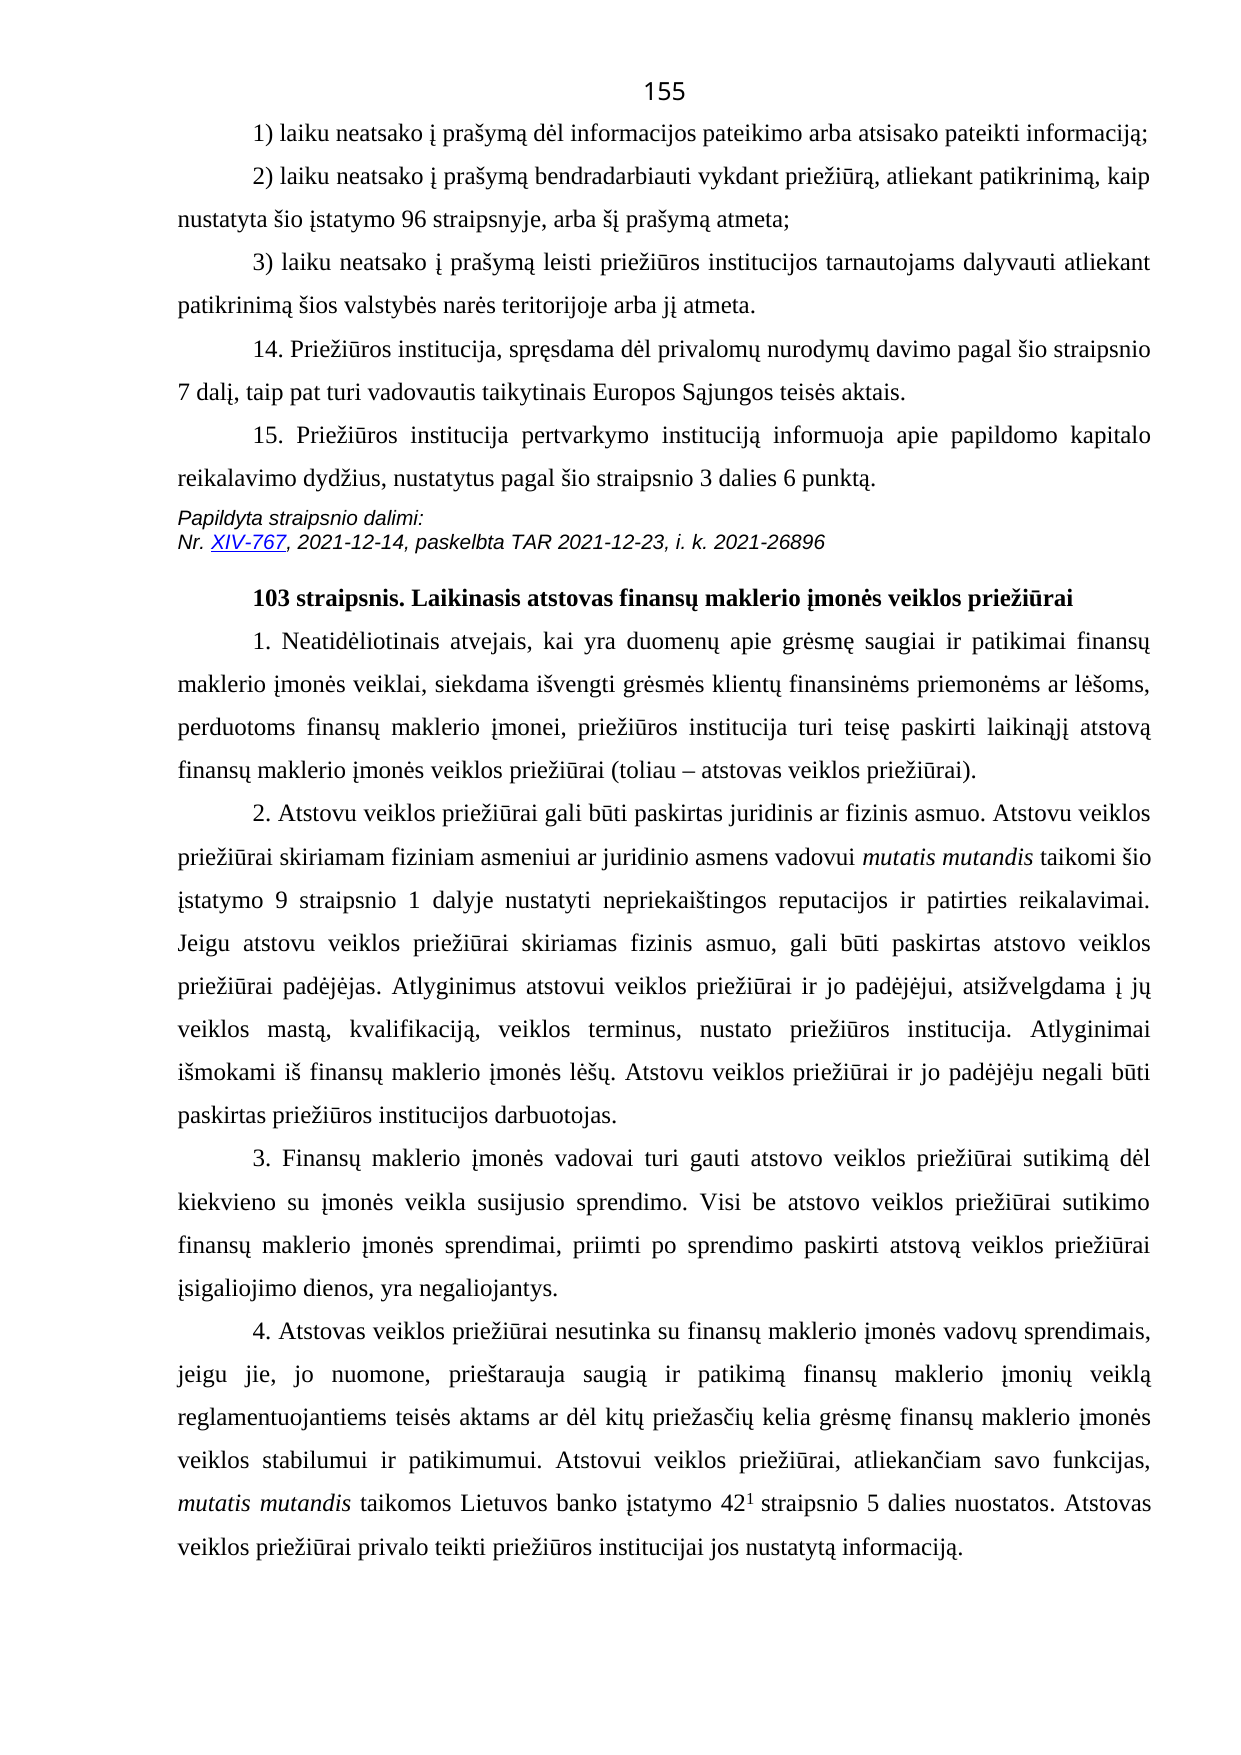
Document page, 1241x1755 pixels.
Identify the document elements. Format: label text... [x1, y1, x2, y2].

text 3) laiku neatsako į prašymą leisti priežiūros institucijos tarnautojams dalyvauti atliekant patikrinimą šios valstybės narės teritorijoje arba jį atmeta. [177, 247, 1152, 319]
text 2. Atstovu veiklos priežiūrai gali būti paskirtas juridinis ar fizinis asmuo. Atstovu veiklos priežiūrai skiriamam fiziniam asmeniui ar juridinio asmens vadovui mutatis mutandis taikomi šio įstatymo 9 straipsnio 1 dalyje nustatyti nepriekaištingos reputacijos ir patirties reikalavimai. Jeigu atstovu veiklos priežiūrai skiriamas fizinis asmuo, gali būti paskirtas atstovo veiklos priežiūrai padėjėjas. Atlyginimus atstovui veiklos priežiūrai ir jo padėjėjui, atsižvelgdama į jų veiklos mastą, kvalifikaciją, veiklos terminus, nustato priežiūros institucija. Atlyginimai išmokami iš finansų maklerio įmonės lėšų. Atstovu veiklos priežiūrai ir jo padėjėju negali būti paskirtas priežiūros institucijos darbuotojas. [177, 798, 1152, 1129]
text 2) laiku neatsako į prašymą bendradarbiauti vykdant priežiūrą, atliekant patikrinimą, kaip nustatyta šio įstatymo 96 straipsnyje, arba šį prašymą atmeta; [177, 161, 1152, 233]
text 103 straipsnis. Laikinasis atstovas finansų maklerio įmonės veiklos priežiūrai [177, 583, 1152, 612]
text Papildyta straipsnio dalimi: [177, 506, 1152, 530]
text 1. Neatidėliotinais atvejais, kai yra duomenų apie grėsmę saugiai ir patikimai finansų maklerio įmonės veiklai, siekdama išvengti grėsmės klientų finansinėms priemonėms ar lėšoms, perduotoms finansų maklerio įmonei, priežiūros institucija turi teisę paskirti laikinąjį atstovą finansų maklerio įmonės veiklos priežiūrai (toliau – atstovas veiklos priežiūrai). [177, 626, 1152, 784]
text 15. Priežiūros institucija pertvarkymo instituciją informuoja apie papildomo kapitalo reikalavimo dydžius, nustatytus pagal šio straipsnio 3 dalies 6 punktą. [177, 420, 1152, 492]
text Nr. XIV-767, 2021-12-14, paskelbta TAR 2021-12-23, i. k. 2021-26896 [177, 530, 1152, 554]
text 14. Priežiūros institucija, spręsdama dėl privalomų nurodymų davimo pagal šio straipsnio 7 dalį, taip pat turi vadovautis taikytinais Europos Sąjungos teisės aktais. [177, 334, 1152, 406]
text 3. Finansų maklerio įmonės vadovai turi gauti atstovo veiklos priežiūrai sutikimą dėl kiekvieno su įmonės veikla susijusio sprendimo. Visi be atstovo veiklos priežiūrai sutikimo finansų maklerio įmonės sprendimai, priimti po sprendimo paskirti atstovą veiklos priežiūrai įsigaliojimo dienos, yra negaliojantys. [177, 1143, 1152, 1302]
text 1) laiku neatsako į prašymą dėl informacijos pateikimo arba atsisako pateikti informaciją; [177, 118, 1152, 147]
text 4. Atstovas veiklos priežiūrai nesutinka su finansų maklerio įmonės vadovų sprendimais, jeigu jie, jo nuomone, prieštarauja saugią ir patikimą finansų maklerio įmonių veiklą reglamentuojantiems teisės aktams ar dėl kitų priežasčių kelia grėsmę finansų maklerio įmonės veiklos stabilumui ir patikimumui. Atstovui veiklos priežiūrai, atliekančiam savo funkcijas, mutatis mutandis taikomos Lietuvos banko įstatymo 421 straipsnio 5 dalies nuostatos. Atstovas veiklos priežiūrai privalo teikti priežiūros institucijai jos nustatytą informaciją. [177, 1316, 1152, 1560]
